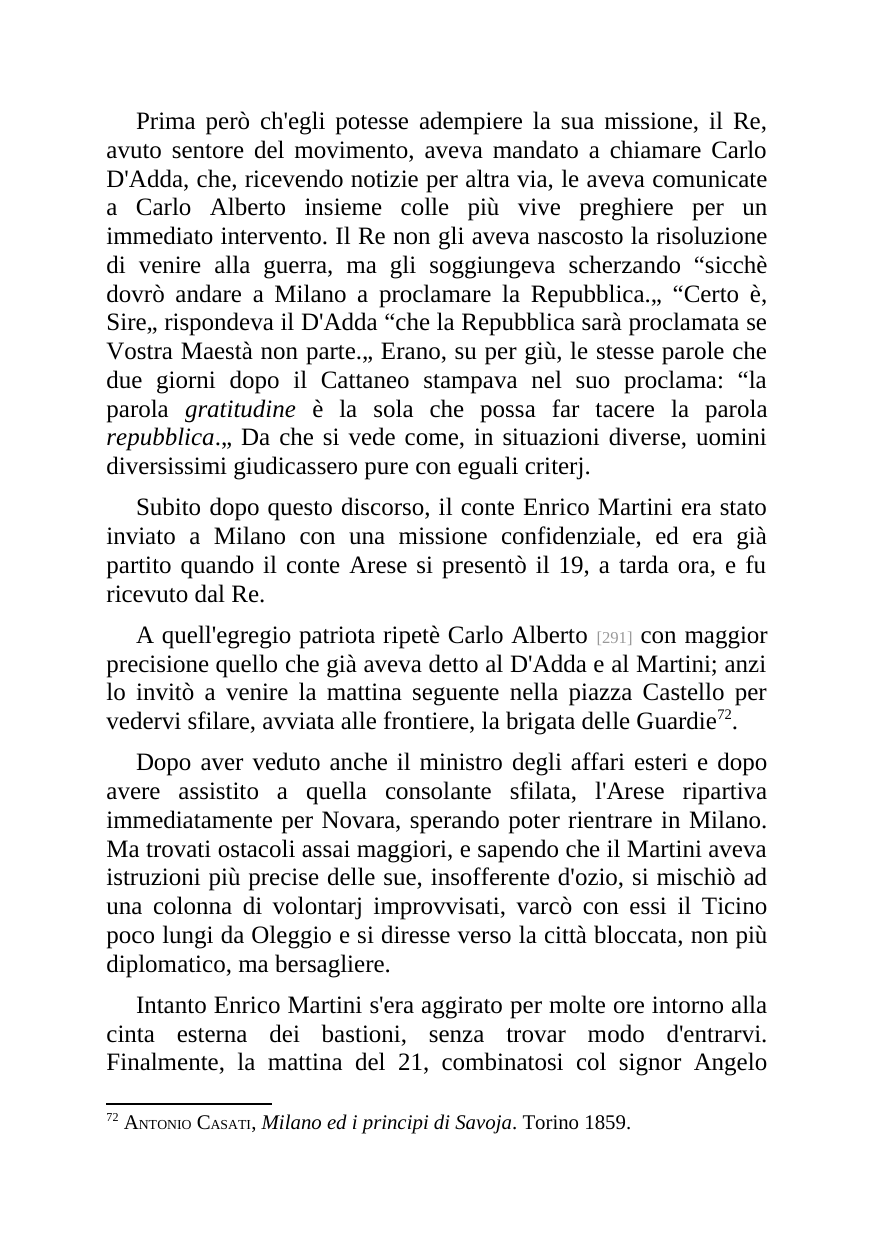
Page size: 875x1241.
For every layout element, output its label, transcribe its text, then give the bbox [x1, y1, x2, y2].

text Prima però ch'egli potesse adempiere la sua missione, il Re, avuto sentore del movimento, aveva mandato a chiamare Carlo D'Adda, che, ricevendo notizie per altra via, le aveva comunicate a Carlo Alberto insieme colle più vive preghiere per un immediato intervento. Il Re non gli aveva nascosto la risoluzione di venire alla guerra, ma gli soggiungeva scherzando “sicchè dovrò andare a Milano a proclamare la Repubblica.„ “Certo è, Sire„ rispondeva il D'Adda “che la Repubblica sarà proclamata se Vostra Maestà non parte.„ Erano, su per giù, le stesse parole che due giorni dopo il Cattaneo stampava nel suo proclama: “la parola gratitudine è la sola che possa far tacere la parola repubblica.„ Da che si vede come, in situazioni diverse, uomini diversissimi giudicassero pure con eguali criterj. [106, 106, 768, 480]
text Subito dopo questo discorso, il conte Enrico Martini era stato inviato a Milano con una missione confidenziale, ed era già partito quando il conte Arese si presentò il 19, a tarda ora, e fu ricevuto dal Re. [106, 492, 768, 607]
text Dopo aver veduto anche il ministro degli affari esteri e dopo avere assistito a quella consolante sfilata, l'Arese ripartiva immediatamente per Novara, sperando poter rientrare in Milano. Ma trovati ostacoli assai maggiori, e sapendo che il Martini aveva istruzioni più precise delle sue, insofferente d'ozio, si mischiò ad una colonna di volontarj improvvisati, varcò con essi il Ticino poco lungi da Oleggio e si diresse verso la città bloccata, non più diplomatico, ma bersagliere. [106, 747, 768, 977]
text Antonio Casati, Milano ed i principi di Savoja. Torino 1859. [106, 1110, 768, 1134]
text A quell'egregio patriota ripetè Carlo Alberto [291] con maggior precisione quello che già aveva detto al D'Adda e al Martini; anzi lo invitò a venire la mattina seguente nella piazza Castello per vedervi sfilare, avviata alle frontiere, la brigata delle Guardie. [106, 620, 768, 735]
text Intanto Enrico Martini s'era aggirato per molte ore intorno alla cinta esterna dei bastioni, senza trovar modo d'entrarvi. Finalmente, la mattina del 21, combinatosi col signor Angelo [106, 990, 768, 1076]
